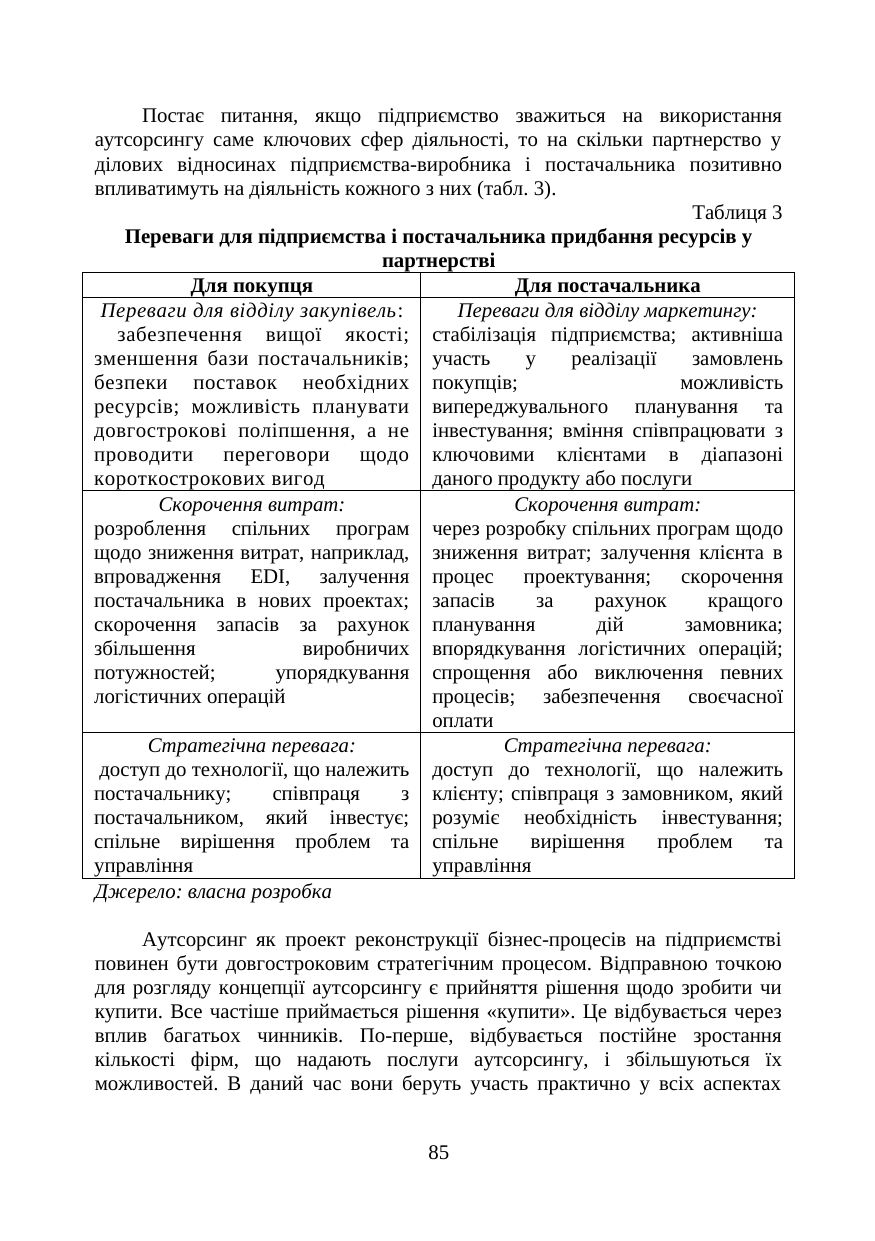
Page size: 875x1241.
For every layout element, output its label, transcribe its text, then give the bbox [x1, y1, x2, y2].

table_cell Стратегічна перевага: доступ до технології, що належить постачальнику; співпраця з постачальником, який інвестує; спільне вирішення проблем та управління [83, 733, 420, 877]
text Джерело: власна розробка [94, 879, 782, 903]
text Аутсорсинг як проект реконструкції бізнес-процесів на підприємстві повинен бути довгостроковим стратегічним процесом. Відправною точкою для розгляду концепції аутсорсингу є прийняття рішення щодо зробити чи купити. Все частіше приймається рішення «купити». Це відбувається через вплив багатьох чинників. По-перше, відбувається постійне зростання кількості фірм, що надають послуги аутсорсингу, і збільшуються їх можливостей. В даний час вони беруть участь практично у всіх аспектах [94, 927, 782, 1095]
table_cell Переваги для відділу закупівель: забезпечення вищої якості; зменшення бази постачальників; безпеки поставок необхідних ресурсів; можливість планувати довгострокові поліпшення, а не проводити переговори щодо короткострокових вигод [83, 298, 420, 490]
text Таблиця 3 [94, 199, 782, 224]
table_cell Скорочення витрат: через розробку спільних програм щодо зниження витрат; залучення клієнта в процес проектування; скорочення запасів за рахунок кращого планування дій замовника; впорядкування логістичних операцій; спрощення або виключення певних процесів; забезпечення своєчасної оплати [421, 491, 794, 732]
table_header Для покупця [83, 273, 420, 297]
table_header Для постачальника [421, 273, 794, 297]
text Постає питання, якщо підприємство зважиться на використання аутсорсингу саме ключових сфер діяльності, то на скільки партнерство у ділових відносинах підприємства-виробника і постачальника позитивно впливатимуть на діяльність кожного з них (табл. 3). [94, 103, 782, 199]
table_cell Скорочення витрат: розроблення спільних програм щодо зниження витрат, наприклад, впровадження EDI, залучення постачальника в нових проектах; скорочення запасів за рахунок збільшення виробничих потужностей; упорядкування логістичних операцій [83, 491, 420, 732]
text Переваги для підприємства і постачальника придбання ресурсів у партнерстві [94, 224, 782, 272]
table_cell Стратегічна перевага: доступ до технології, що належить клієнту; співпраця з замовником, який розуміє необхідність інвестування; спільне вирішення проблем та управління [421, 733, 794, 877]
table_cell Переваги для відділу маркетингу: стабілізація підприємства; активніша участь у реалізації замовлень покупців; можливість випереджувального планування та інвестування; вміння співпрацювати з ключовими клієнтами в діапазоні даного продукту або послуги [421, 298, 794, 490]
